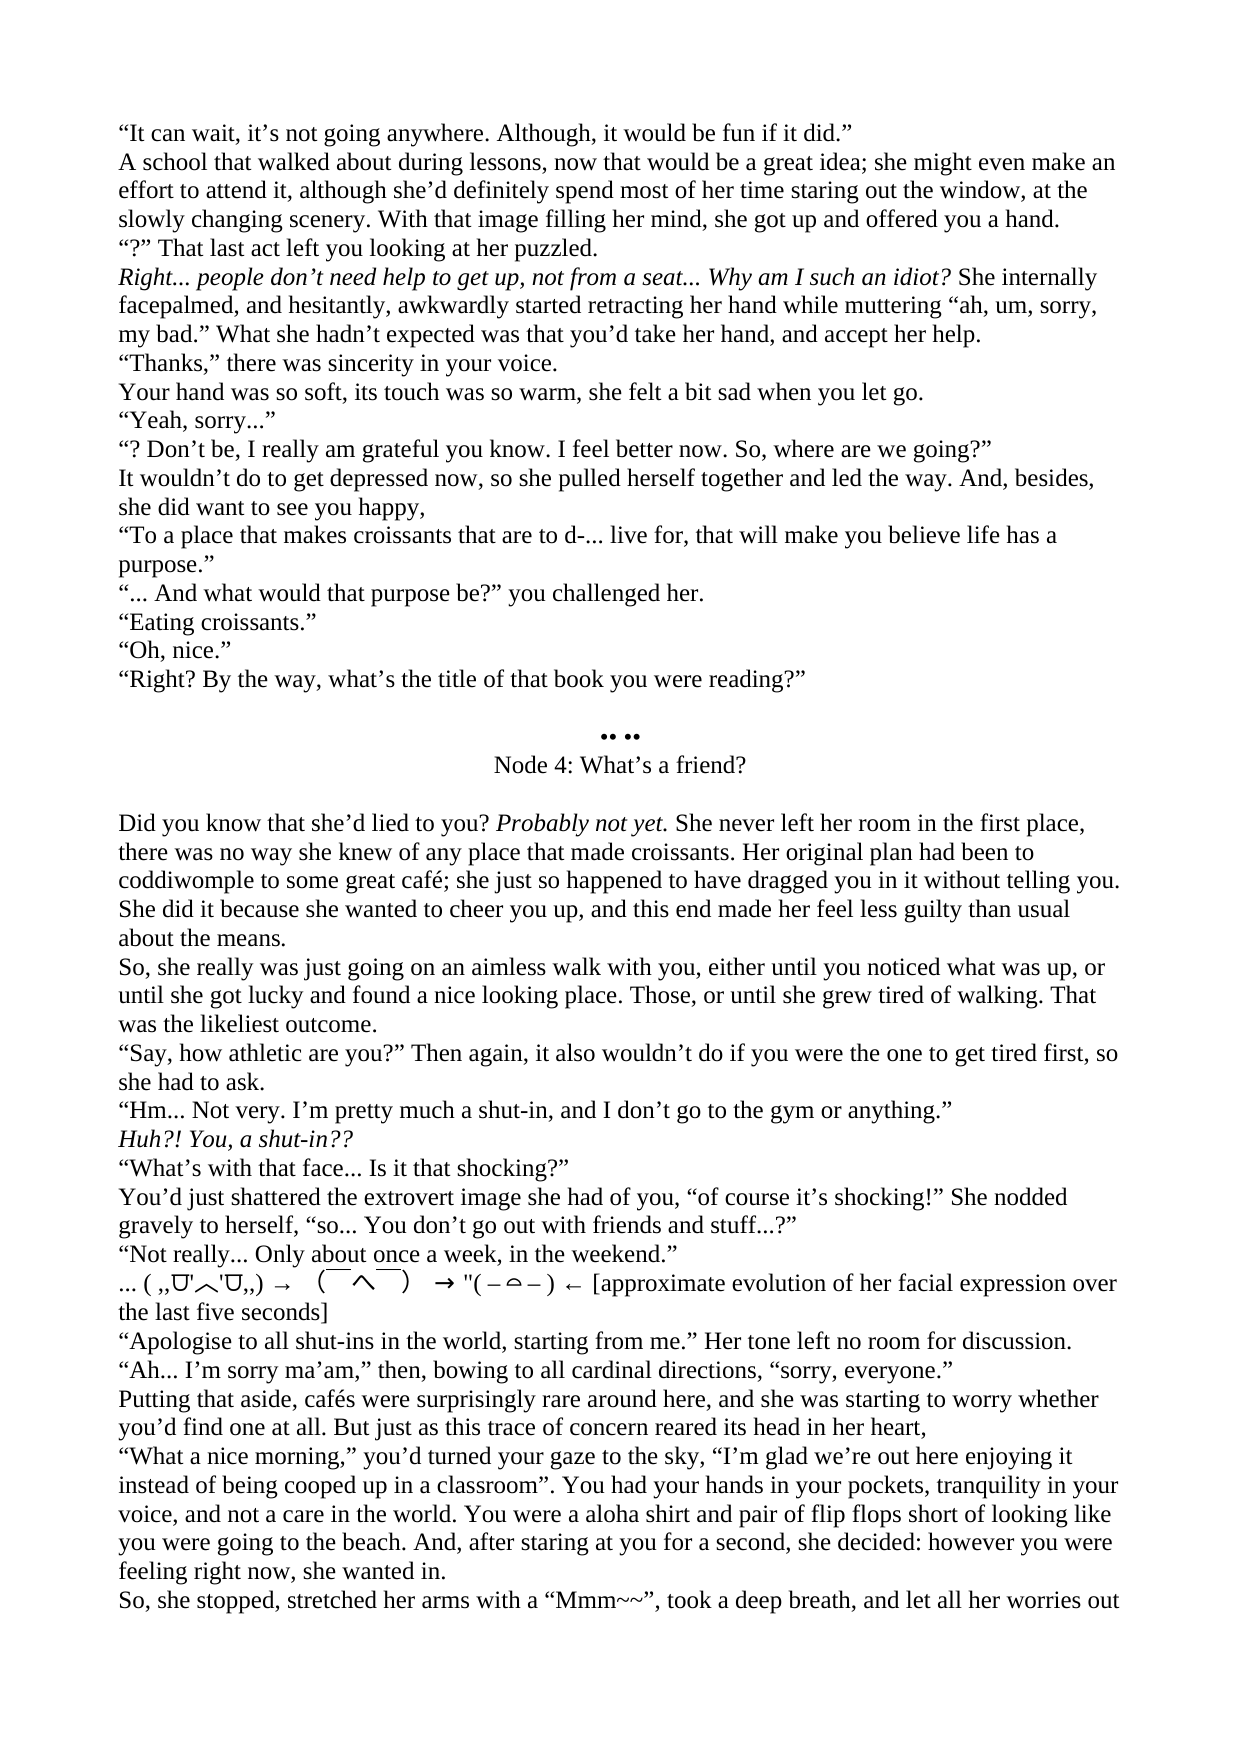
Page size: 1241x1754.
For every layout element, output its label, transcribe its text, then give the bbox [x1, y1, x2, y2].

text “Oh, nice.” [118, 636, 1122, 664]
text “What’s with that face... Is it that shocking?” [118, 1153, 1122, 1182]
text Your hand was so soft, its touch was so warm, she felt a bit sad when you let go. [118, 377, 1122, 406]
text “Hm... Not very. I’m pretty much a shut-in, and I don’t go to the gym or anything.” [118, 1096, 1122, 1124]
text “?” That last act left you looking at her puzzled. [118, 233, 1122, 262]
text Did you know that she’d lied to you? Probably not yet. She never left her room in the first place, there was no way she knew of any place that made croissants. Her original plan had been to coddiwomple to some great café; she just so happened to have dragged you in it without telling you. She did it because she wanted to cheer you up, and this end made her feel less guilty than usual about the means. [118, 808, 1122, 952]
text ... ( ,,⩌'︿'⩌,,) → （￣へ￣） → "( – ⌓ – ) ← [approximate evolution of her facial expression over the last five seconds] [118, 1268, 1122, 1326]
text •• •• [118, 722, 1122, 751]
text “Right? By the way, what’s the title of that book you were reading?” [118, 664, 1122, 693]
text “... And what would that purpose be?” you challenged her. [118, 578, 1122, 607]
text Right... people don’t need help to get up, not from a seat... Why am I such an idiot? She internally facepalmed, and hesitantly, awkwardly started retracting her hand while muttering “ah, um, sorry, my bad.” What she hadn’t expected was that you’d take her hand, and accept her help. [118, 262, 1122, 348]
text “Thanks,” there was sincerity in your voice. [118, 348, 1122, 377]
text Node 4: What’s a friend? [118, 751, 1122, 779]
text It wouldn’t do to get depressed now, so she pulled herself together and led the way. And, besides, she did want to see you happy, [118, 463, 1122, 521]
text “Apologise to all shut-ins in the world, starting from me.” Her tone left no room for discussion. [118, 1326, 1122, 1355]
text So, she stopped, stretched her arms with a “Mmm~~”, took a deep breath, and let all her worries out [118, 1585, 1122, 1614]
text Huh?! You, a shut-in?? [118, 1124, 1122, 1153]
text “Yeah, sorry...” [118, 406, 1122, 434]
text “? Don’t be, I really am grateful you know. I feel better now. So, where are we going?” [118, 434, 1122, 463]
text “Not really... Only about once a week, in the weekend.” [118, 1239, 1122, 1268]
text “Say, how athletic are you?” Then again, it also wouldn’t do if you were the one to get tired first, so she had to ask. [118, 1038, 1122, 1096]
text “It can wait, it’s not going anywhere. Although, it would be fun if it did.” [118, 118, 1122, 147]
text You’d just shattered the extrovert image she had of you, “of course it’s shocking!” She nodded gravely to herself, “so... You don’t go out with friends and stuff...?” [118, 1182, 1122, 1239]
text “Eating croissants.” [118, 607, 1122, 636]
text A school that walked about during lessons, now that would be a great idea; she might even make an effort to attend it, although she’d definitely spend most of her time staring out the window, at the slowly changing scenery. With that image filling her mind, she got up and offered you a hand. [118, 147, 1122, 233]
text So, she really was just going on an aimless walk with you, either until you noticed what was up, or until she got lucky and found a nice looking place. Those, or until she grew tired of walking. That was the likeliest outcome. [118, 952, 1122, 1038]
text “What a nice morning,” you’d turned your gaze to the sky, “I’m glad we’re out here enjoying it instead of being cooped up in a classroom”. You had your hands in your pockets, tranquility in your voice, and not a care in the world. You were a aloha shirt and pair of flip flops short of looking like you were going to the beach. And, after staring at you for a second, she decided: however you were feeling right now, she wanted in. [118, 1441, 1122, 1585]
text Putting that aside, cafés were surprisingly rare around here, and she was starting to worry whether you’d find one at all. But just as this trace of concern reared its head in her heart, [118, 1384, 1122, 1441]
text “Ah... I’m sorry ma’am,” then, bowing to all cardinal directions, “sorry, everyone.” [118, 1355, 1122, 1384]
text “To a place that makes croissants that are to d-... live for, that will make you believe life has a purpose.” [118, 521, 1122, 578]
